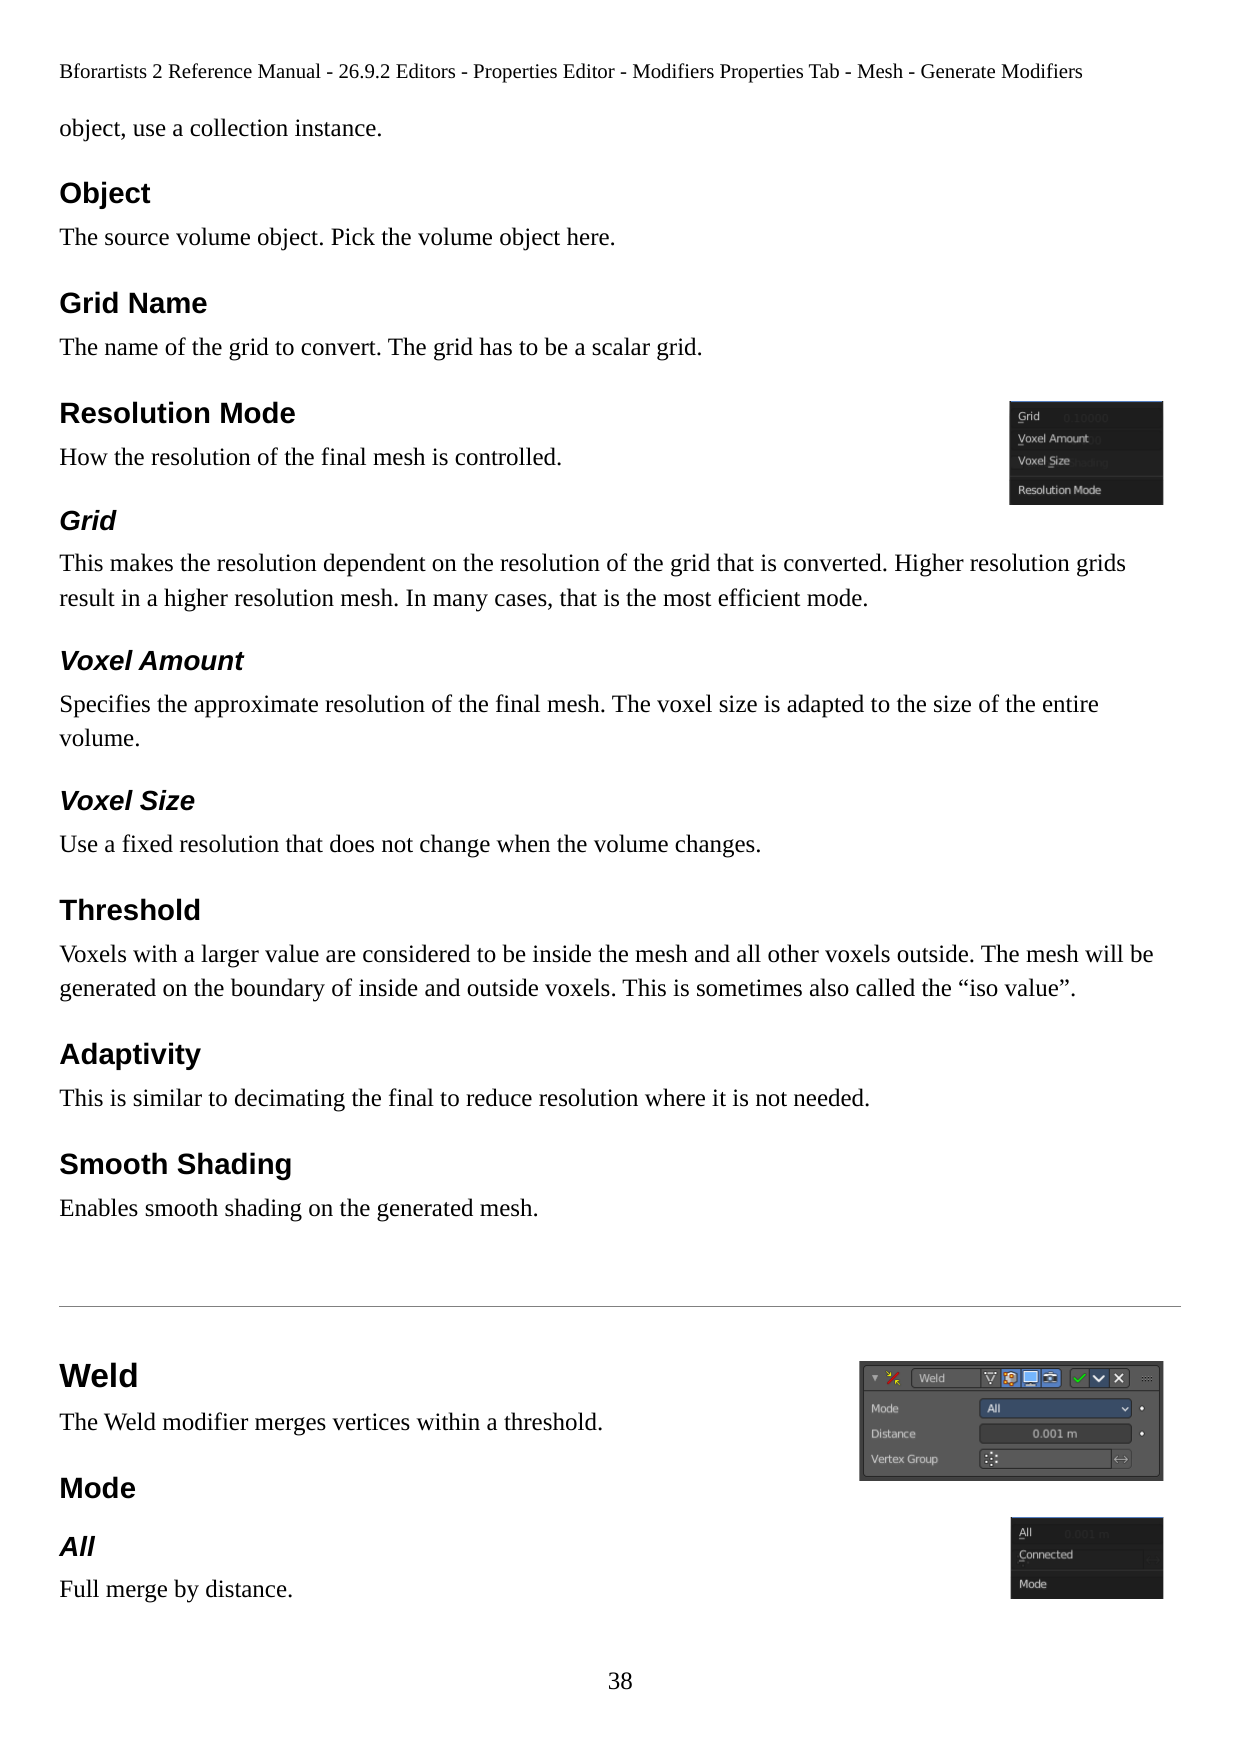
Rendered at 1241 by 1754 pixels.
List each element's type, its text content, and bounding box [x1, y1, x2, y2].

picture [859, 1361, 1164, 1481]
text Specifies the approximate resolution of the final mesh. The voxel size is adapted to the size of the entire volume. [59, 689, 1181, 752]
text How the resolution of the final mesh is controlled. [59, 442, 1009, 471]
subtitle Resolution Mode [59, 396, 1181, 430]
subtitle Object [59, 176, 1181, 210]
text This is similar to decimating the final to reduce resolution where it is not needed. [59, 1083, 1181, 1112]
text The name of the grid to convert. The grid has to be a scalar grid. [59, 332, 1181, 361]
text Full merge by distance. [59, 1574, 1181, 1603]
subtitle Adaptivity [59, 1037, 1181, 1071]
subtitle Mode [59, 1471, 1181, 1505]
picture [1010, 1517, 1164, 1599]
text The source volume object. Pick the volume object here. [59, 222, 1181, 251]
text This makes the resolution dependent on the resolution of the grid that is converted. Higher resolution grids result in a higher resolution mesh. In many cases, that is the most efficient mode. [59, 548, 1181, 611]
text The Weld modifier merges vertices within a threshold. [59, 1407, 859, 1436]
subtitle All [59, 1530, 1010, 1562]
text Voxels with a larger value are considered to be inside the mesh and all other voxels outside. The mesh will be generated on the boundary of inside and outside voxels. This is sometimes also called the “iso value”. [59, 939, 1181, 1002]
subtitle Weld [59, 1356, 1181, 1395]
subtitle Threshold [59, 893, 1181, 926]
subtitle Smooth Shading [59, 1147, 1181, 1181]
text object, use a collection instance. [59, 113, 1181, 141]
subtitle Voxel Amount [59, 644, 1181, 676]
subtitle Voxel Size [59, 785, 1181, 817]
subtitle [1164, 1530, 1181, 1562]
text Enables smooth shading on the generated mesh. [59, 1193, 1181, 1222]
picture [1009, 401, 1164, 505]
subtitle Grid [59, 504, 1181, 536]
subtitle Grid Name [59, 286, 1181, 320]
text Use a fixed resolution that does not change when the volume changes. [59, 829, 1181, 858]
